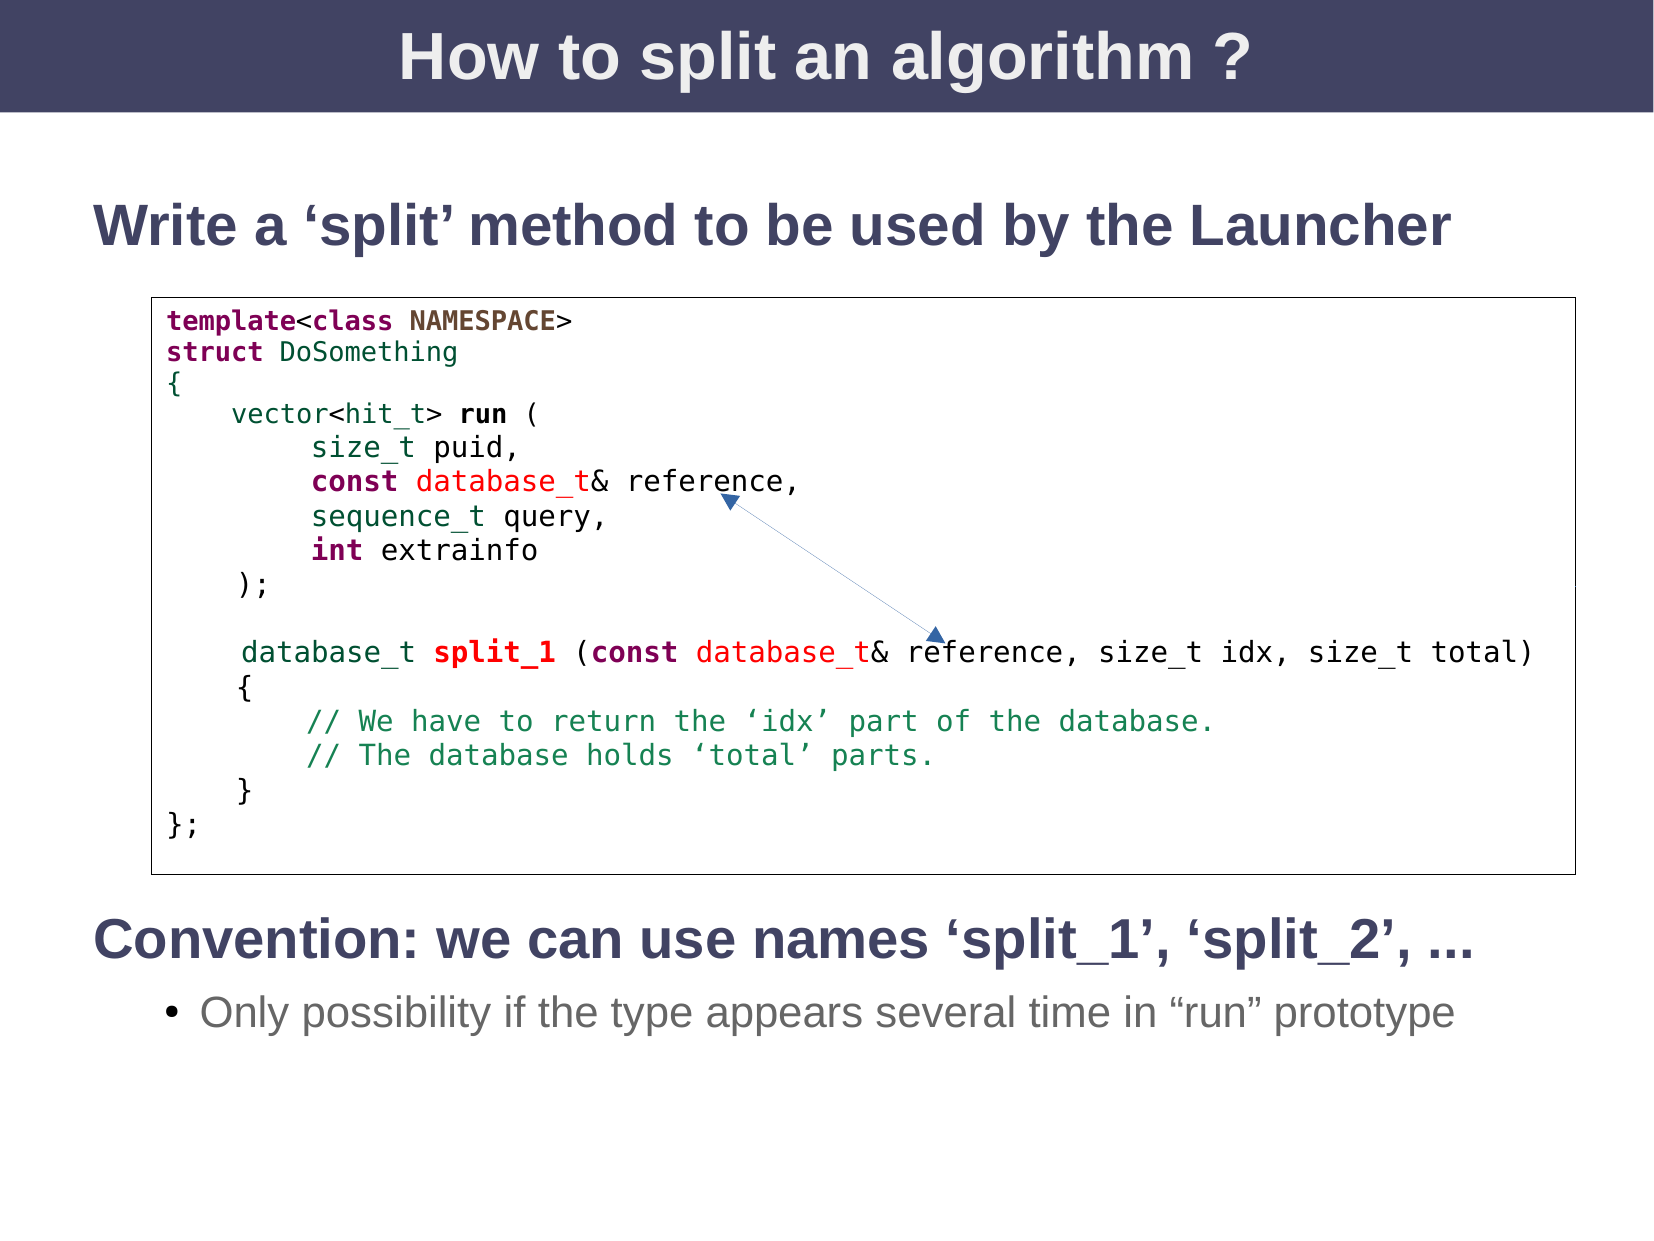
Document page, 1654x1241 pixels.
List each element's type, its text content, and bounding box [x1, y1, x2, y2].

text_box Convention: we can use names ‘split_1’, ‘split_2’, ... Only possibility if the type appears several time in “run” prototype [78, 900, 1607, 1178]
text_box How to split an algorithm ? [0, 0, 1654, 113]
text_box Write a ‘split’ method to be used by the Launcher [78, 185, 1607, 332]
text_box template<class NAMESPACE> struct DoSomething { vector<hit_t> run ( size_t puid, const database_t& reference, sequence_t query, int extrainfo ); database_t split_1 (const database_t& reference, size_t idx, size_t total) { // We have to return the ‘idx’ part of the database. // The database holds ‘total’ parts. } }; [151, 332, 1576, 875]
